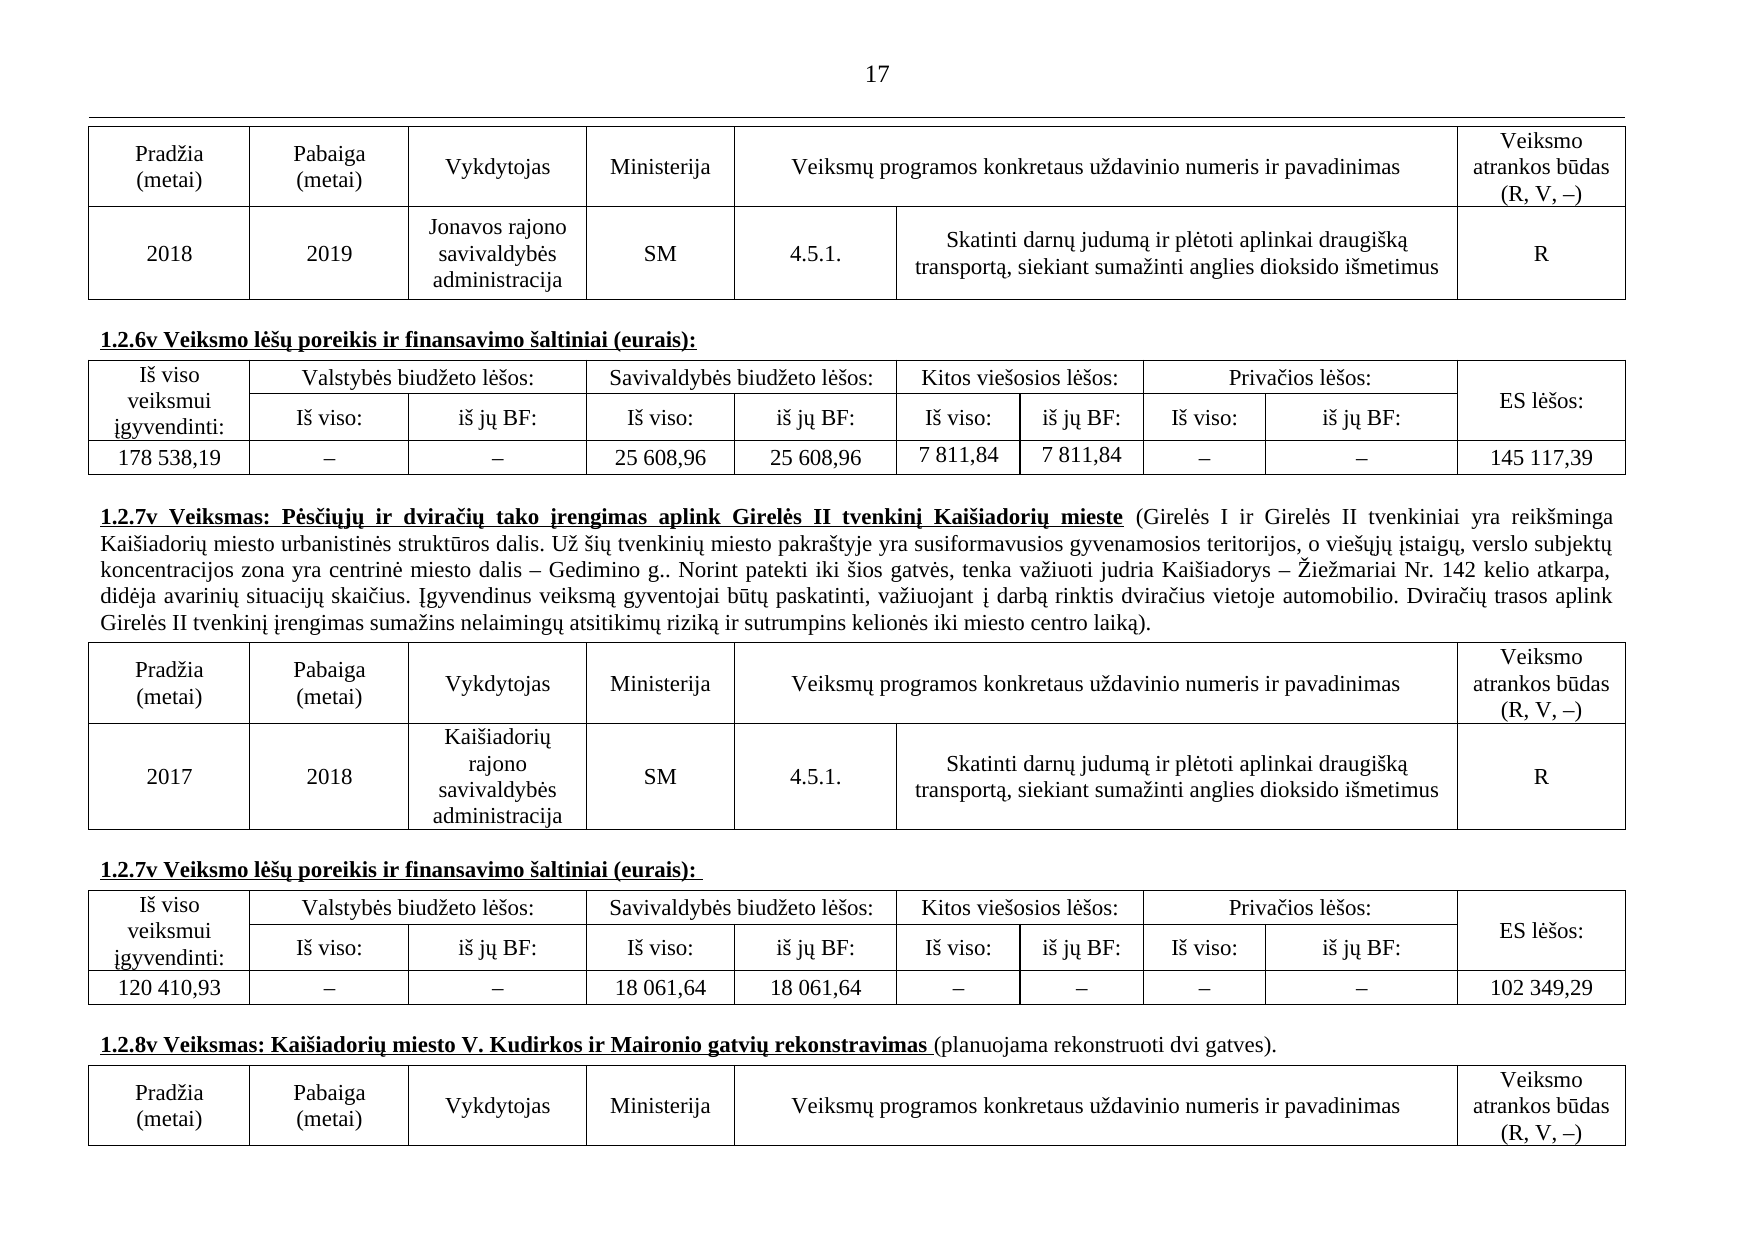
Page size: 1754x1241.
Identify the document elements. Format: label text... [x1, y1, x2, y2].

table_cell – [1266, 971, 1457, 1004]
table_cell [1625, 117, 1651, 126]
table_cell Jonavos rajono savivaldybės administracija [409, 207, 586, 298]
table_cell iš jų BF: [1021, 394, 1143, 440]
table_cell 2017 [89, 724, 249, 829]
table_cell Vykdytojas [409, 127, 586, 206]
table_cell – [250, 971, 408, 1004]
table_cell [1625, 829, 1651, 890]
table_cell iš jų BF: [1266, 394, 1457, 440]
table_cell SM [587, 724, 734, 829]
table_cell Pradžia (metai) [89, 1066, 249, 1145]
table_cell [1626, 1065, 1651, 1145]
table_cell 4.5.1. [735, 207, 896, 298]
table_cell Iš viso: [897, 394, 1019, 440]
table_cell Veiksmų programos konkretaus uždavinio numeris ir pavadinimas [735, 643, 1457, 722]
table_cell Kaišiadorių rajono savivaldybės administracija [409, 724, 586, 829]
table_cell 25 608,96 [587, 441, 734, 473]
table_cell Valstybės biudžeto lėšos: [250, 361, 586, 393]
table_cell – [1021, 971, 1143, 1004]
table_cell Iš viso: [250, 925, 408, 970]
table_cell [85, 829, 89, 890]
table_cell iš jų BF: [1021, 925, 1143, 970]
table_cell 2018 [89, 207, 249, 298]
table_cell Iš viso: [587, 394, 734, 440]
table_cell – [1144, 971, 1265, 1004]
table_cell Ministerija [587, 1066, 734, 1145]
table_cell [1625, 299, 1651, 359]
table_cell 102 349,29 [1458, 971, 1625, 1004]
table_cell Iš viso: [250, 394, 408, 440]
table_cell Kitos viešosios lėšos: [897, 361, 1143, 393]
table_cell [1626, 970, 1651, 1004]
table_cell – [1144, 441, 1265, 473]
table_cell 1.2.7v Veiksmo lėšų poreikis ir finansavimo šaltiniai (eurais): [89, 830, 1625, 890]
table_cell Skatinti darnų judumą ir plėtoti aplinkai draugišką transportą, siekiant sumažinti anglies dioksido išmetimus [897, 207, 1457, 298]
table_cell – [409, 441, 586, 473]
table_cell [1626, 126, 1651, 206]
table_cell – [250, 441, 408, 473]
table_cell Ministerija [587, 643, 734, 722]
table_cell iš jų BF: [735, 394, 896, 440]
table_cell iš jų BF: [735, 925, 896, 970]
table_cell Pabaiga (metai) [250, 1066, 408, 1145]
table_cell Veiksmų programos konkretaus uždavinio numeris ir pavadinimas [735, 1066, 1457, 1145]
table_cell Iš viso veiksmui įgyvendinti: [89, 361, 249, 440]
table_header [1625, 503, 1651, 642]
table_cell Privačios lėšos: [1144, 361, 1457, 393]
table_cell [1626, 393, 1651, 440]
table_cell Vykdytojas [409, 1066, 586, 1145]
table_cell iš jų BF: [409, 925, 586, 970]
table_cell [85, 1004, 89, 1065]
table_cell Iš viso: [897, 925, 1019, 970]
table_cell ES lėšos: [1458, 361, 1625, 440]
table_cell [1626, 723, 1651, 829]
table_cell Iš viso: [1144, 925, 1265, 970]
table_cell Kitos viešosios lėšos: [897, 891, 1143, 924]
table_cell Pradžia (metai) [89, 127, 249, 206]
table_cell ES lėšos: [1458, 891, 1625, 970]
table_cell [1626, 360, 1651, 393]
table_cell – [409, 971, 586, 1004]
table_cell [89, 118, 1625, 126]
table_cell 120 410,93 [89, 971, 249, 1004]
table_cell [1626, 206, 1651, 298]
table_cell Pabaiga (metai) [250, 127, 408, 206]
table_cell Savivaldybės biudžeto lėšos: [587, 891, 896, 924]
table_cell [85, 299, 89, 359]
table_cell Iš viso: [587, 925, 734, 970]
table_cell [1626, 642, 1651, 722]
table_header 1.2.7v Veiksmas: Pėsčiųjų ir dviračių tako įrengimas aplink Girelės II tvenkinį Kaišiadorių mieste (Girelės I ir Girelės II tvenkiniai yra reikšminga Kaišiadorių miesto urbanistinės struktūros dalis. Už šių tvenkinių miesto pakraštyje yra susiformavusios gyvenamosios teritorijos, o viešųjų įstaigų, verslo subjektų koncentracijos zona yra centrinė miesto dalis – Gedimino g.. Norint patekti iki šios gatvės, tenka važiuoti judria Kaišiadorys – Žiežmariai Nr. 142 kelio atkarpa, didėja avarinių situacijų skaičius. Įgyvendinus veiksmą gyventojai būtų paskatinti, važiuojant į darbą rinktis dviračius vietoje automobilio. Dviračių trasos aplink Girelės II tvenkinį įrengimas sumažins nelaimingų atsitikimų riziką ir sutrumpins kelionės iki miesto centro laiką). [89, 503, 1625, 642]
table_cell Savivaldybės biudžeto lėšos: [587, 361, 896, 393]
table_cell [1626, 890, 1651, 924]
table_cell Privačios lėšos: [1144, 891, 1457, 924]
table_header [85, 503, 89, 642]
table_cell 7 811,84 [897, 441, 1019, 473]
table_cell 1.2.6v Veiksmo lėšų poreikis ir finansavimo šaltiniai (eurais): [89, 300, 1625, 359]
table_cell 4.5.1. [735, 724, 896, 829]
table_cell R [1458, 724, 1625, 829]
table_cell iš jų BF: [409, 394, 586, 440]
table_cell Veiksmo atrankos būdas (R, V, –) [1458, 1066, 1625, 1145]
table_cell [1626, 924, 1651, 970]
table_cell 1.2.8v Veiksmas: Kaišiadorių miesto V. Kudirkos ir Maironio gatvių rekonstravimas (planuojama rekonstruoti dvi gatves). [89, 1005, 1625, 1065]
table_cell Ministerija [587, 127, 734, 206]
table_cell Skatinti darnų judumą ir plėtoti aplinkai draugišką transportą, siekiant sumažinti anglies dioksido išmetimus [897, 724, 1457, 829]
table_cell [1625, 1004, 1651, 1065]
table_cell Valstybės biudžeto lėšos: [250, 891, 586, 924]
table_cell 2018 [250, 724, 408, 829]
table_cell [1626, 440, 1651, 473]
table_cell 2019 [250, 207, 408, 298]
table_cell iš jų BF: [1266, 925, 1457, 970]
table_cell 25 608,96 [735, 441, 896, 473]
table_cell – [897, 971, 1019, 1004]
table_cell Veiksmo atrankos būdas (R, V, –) [1458, 643, 1625, 722]
table_cell Vykdytojas [409, 643, 586, 722]
table_cell SM [587, 207, 734, 298]
table_cell Pabaiga (metai) [250, 643, 408, 722]
table_cell 7 811,84 [1021, 441, 1143, 473]
table_cell 18 061,64 [735, 971, 896, 1004]
table_cell 178 538,19 [89, 441, 249, 473]
table_cell R [1458, 207, 1625, 298]
table_cell 145 117,39 [1458, 441, 1625, 473]
table_cell 18 061,64 [587, 971, 734, 1004]
table_cell Veiksmų programos konkretaus uždavinio numeris ir pavadinimas [735, 127, 1457, 206]
table_cell Veiksmo atrankos būdas (R, V, –) [1458, 127, 1625, 206]
table_cell Iš viso: [1144, 394, 1265, 440]
table_cell – [1266, 441, 1457, 473]
table_cell Pradžia (metai) [89, 643, 249, 722]
table_cell Iš viso veiksmui įgyvendinti: [89, 891, 249, 970]
